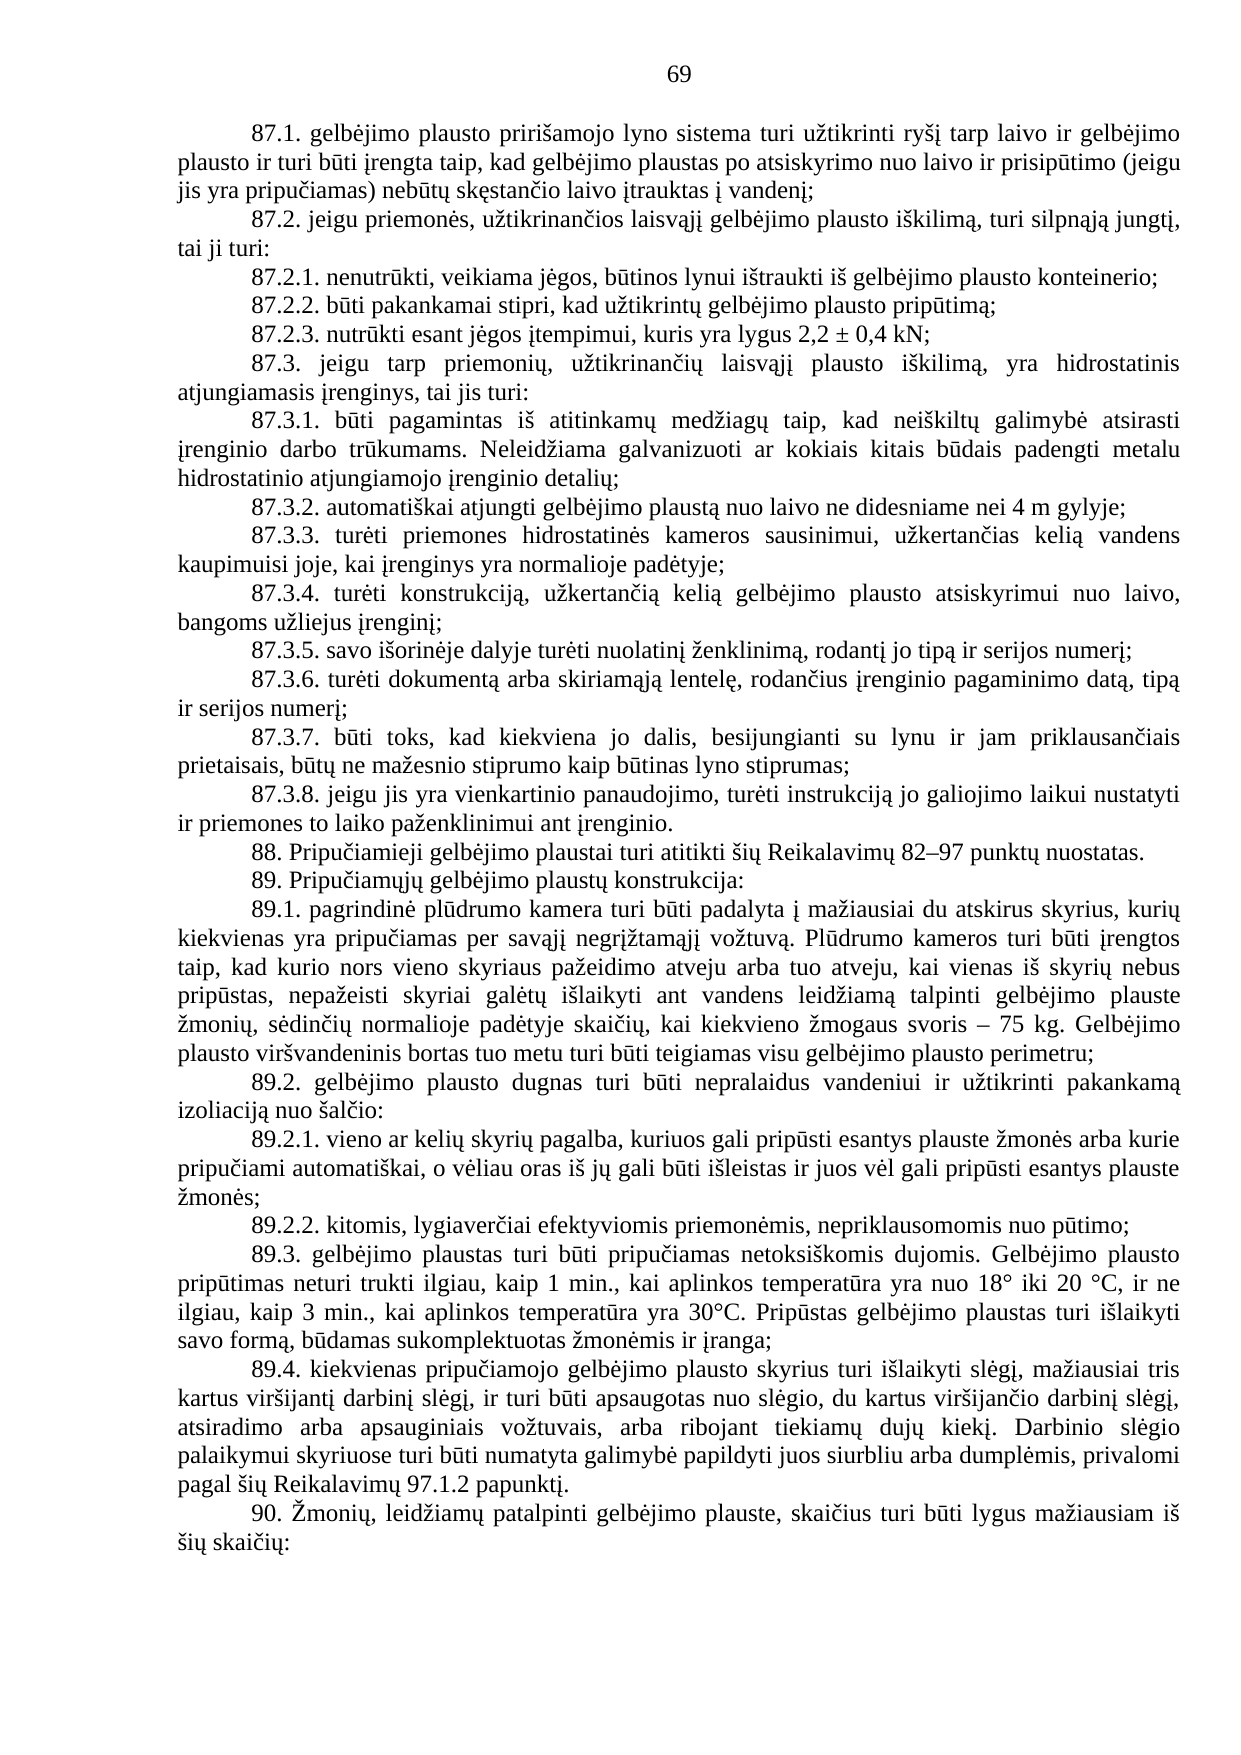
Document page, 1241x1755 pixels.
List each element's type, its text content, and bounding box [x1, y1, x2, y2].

text 87.3.6. turėti dokumentą arba skiriamąją lentelę, rodančius įrenginio pagaminimo datą, tipą ir serijos numerį; [177, 664, 1181, 722]
text 87.3.8. jeigu jis yra vienkartinio panaudojimo, turėti instrukciją jo galiojimo laikui nustatyti ir priemones to laiko paženklinimui ant įrenginio. [177, 779, 1181, 837]
text 87.2.1. nenutrūkti, veikiama jėgos, būtinos lynui ištraukti iš gelbėjimo plausto konteinerio; [177, 262, 1181, 291]
text 89.2. gelbėjimo plausto dugnas turi būti nepralaidus vandeniui ir užtikrinti pakankamą izoliaciją nuo šalčio: [177, 1067, 1181, 1124]
text 87.3.3. turėti priemones hidrostatinės kameros sausinimui, užkertančias kelią vandens kaupimuisi joje, kai įrenginys yra normalioje padėtyje; [177, 521, 1181, 578]
text 89.2.2. kitomis, lygiaverčiai efektyviomis priemonėmis, nepriklausomomis nuo pūtimo; [177, 1211, 1181, 1239]
text 87.3. jeigu tarp priemonių, užtikrinančių laisvąjį plausto iškilimą, yra hidrostatinis atjungiamasis įrenginys, tai jis turi: [177, 348, 1181, 406]
text 87.3.7. būti toks, kad kiekviena jo dalis, besijungianti su lynu ir jam priklausančiais prietaisais, būtų ne mažesnio stiprumo kaip būtinas lyno stiprumas; [177, 722, 1181, 779]
text 87.2.2. būti pakankamai stipri, kad užtikrintų gelbėjimo plausto pripūtimą; [177, 291, 1181, 319]
text 89.4. kiekvienas pripučiamojo gelbėjimo plausto skyrius turi išlaikyti slėgį, mažiausiai tris kartus viršijantį darbinį slėgį, ir turi būti apsaugotas nuo slėgio, du kartus viršijančio darbinį slėgį, atsiradimo arba apsauginiais vožtuvais, arba ribojant tiekiamų dujų kiekį. Darbinio slėgio palaikymui skyriuose turi būti numatyta galimybė papildyti juos siurbliu arba dumplėmis, privalomi pagal šių Reikalavimų 97.1.2 papunktį. [177, 1354, 1181, 1498]
text 87.1. gelbėjimo plausto pririšamojo lyno sistema turi užtikrinti ryšį tarp laivo ir gelbėjimo plausto ir turi būti įrengta taip, kad gelbėjimo plaustas po atsiskyrimo nuo laivo ir prisipūtimo (jeigu jis yra pripučiamas) nebūtų skęstančio laivo įtrauktas į vandenį; [177, 118, 1181, 204]
text 89.1. pagrindinė plūdrumo kamera turi būti padalyta į mažiausiai du atskirus skyrius, kurių kiekvienas yra pripučiamas per savąjį negrįžtamąjį vožtuvą. Plūdrumo kameros turi būti įrengtos taip, kad kurio nors vieno skyriaus pažeidimo atveju arba tuo atveju, kai vienas iš skyrių nebus pripūstas, nepažeisti skyriai galėtų išlaikyti ant vandens leidžiamą talpinti gelbėjimo plauste žmonių, sėdinčių normalioje padėtyje skaičių, kai kiekvieno žmogaus svoris – 75 kg. Gelbėjimo plausto viršvandeninis bortas tuo metu turi būti teigiamas visu gelbėjimo plausto perimetru; [177, 894, 1181, 1067]
text 87.2. jeigu priemonės, užtikrinančios laisvąjį gelbėjimo plausto iškilimą, turi silpnąją jungtį, tai ji turi: [177, 204, 1181, 262]
text 87.3.4. turėti konstrukciją, užkertančią kelią gelbėjimo plausto atsiskyrimui nuo laivo, bangoms užliejus įrenginį; [177, 578, 1181, 636]
text 90. Žmonių, leidžiamų patalpinti gelbėjimo plauste, skaičius turi būti lygus mažiausiam iš šių skaičių: [177, 1498, 1181, 1556]
text 87.3.2. automatiškai atjungti gelbėjimo plaustą nuo laivo ne didesniame nei 4 m gylyje; [177, 492, 1181, 521]
text 87.3.5. savo išorinėje dalyje turėti nuolatinį ženklinimą, rodantį jo tipą ir serijos numerį; [177, 636, 1181, 664]
text 89.3. gelbėjimo plaustas turi būti pripučiamas netoksiškomis dujomis. Gelbėjimo plausto pripūtimas neturi trukti ilgiau, kaip 1 min., kai aplinkos temperatūra yra nuo 18° iki 20 °C, ir ne ilgiau, kaip 3 min., kai aplinkos temperatūra yra 30°C. Pripūstas gelbėjimo plaustas turi išlaikyti savo formą, būdamas sukomplektuotas žmonėmis ir įranga; [177, 1239, 1181, 1354]
text 89. Pripučiamųjų gelbėjimo plaustų konstrukcija: [177, 866, 1181, 894]
text 89.2.1. vieno ar kelių skyrių pagalba, kuriuos gali pripūsti esantys plauste žmonės arba kurie pripučiami automatiškai, o vėliau oras iš jų gali būti išleistas ir juos vėl gali pripūsti esantys plauste žmonės; [177, 1124, 1181, 1211]
text 87.2.3. nutrūkti esant jėgos įtempimui, kuris yra lygus 2,2 ± 0,4 kN; [177, 319, 1181, 348]
text 88. Pripučiamieji gelbėjimo plaustai turi atitikti šių Reikalavimų 82–97 punktų nuostatas. [177, 837, 1181, 866]
text 87.3.1. būti pagamintas iš atitinkamų medžiagų taip, kad neiškiltų galimybė atsirasti įrenginio darbo trūkumams. Neleidžiama galvanizuoti ar kokiais kitais būdais padengti metalu hidrostatinio atjungiamojo įrenginio detalių; [177, 406, 1181, 492]
